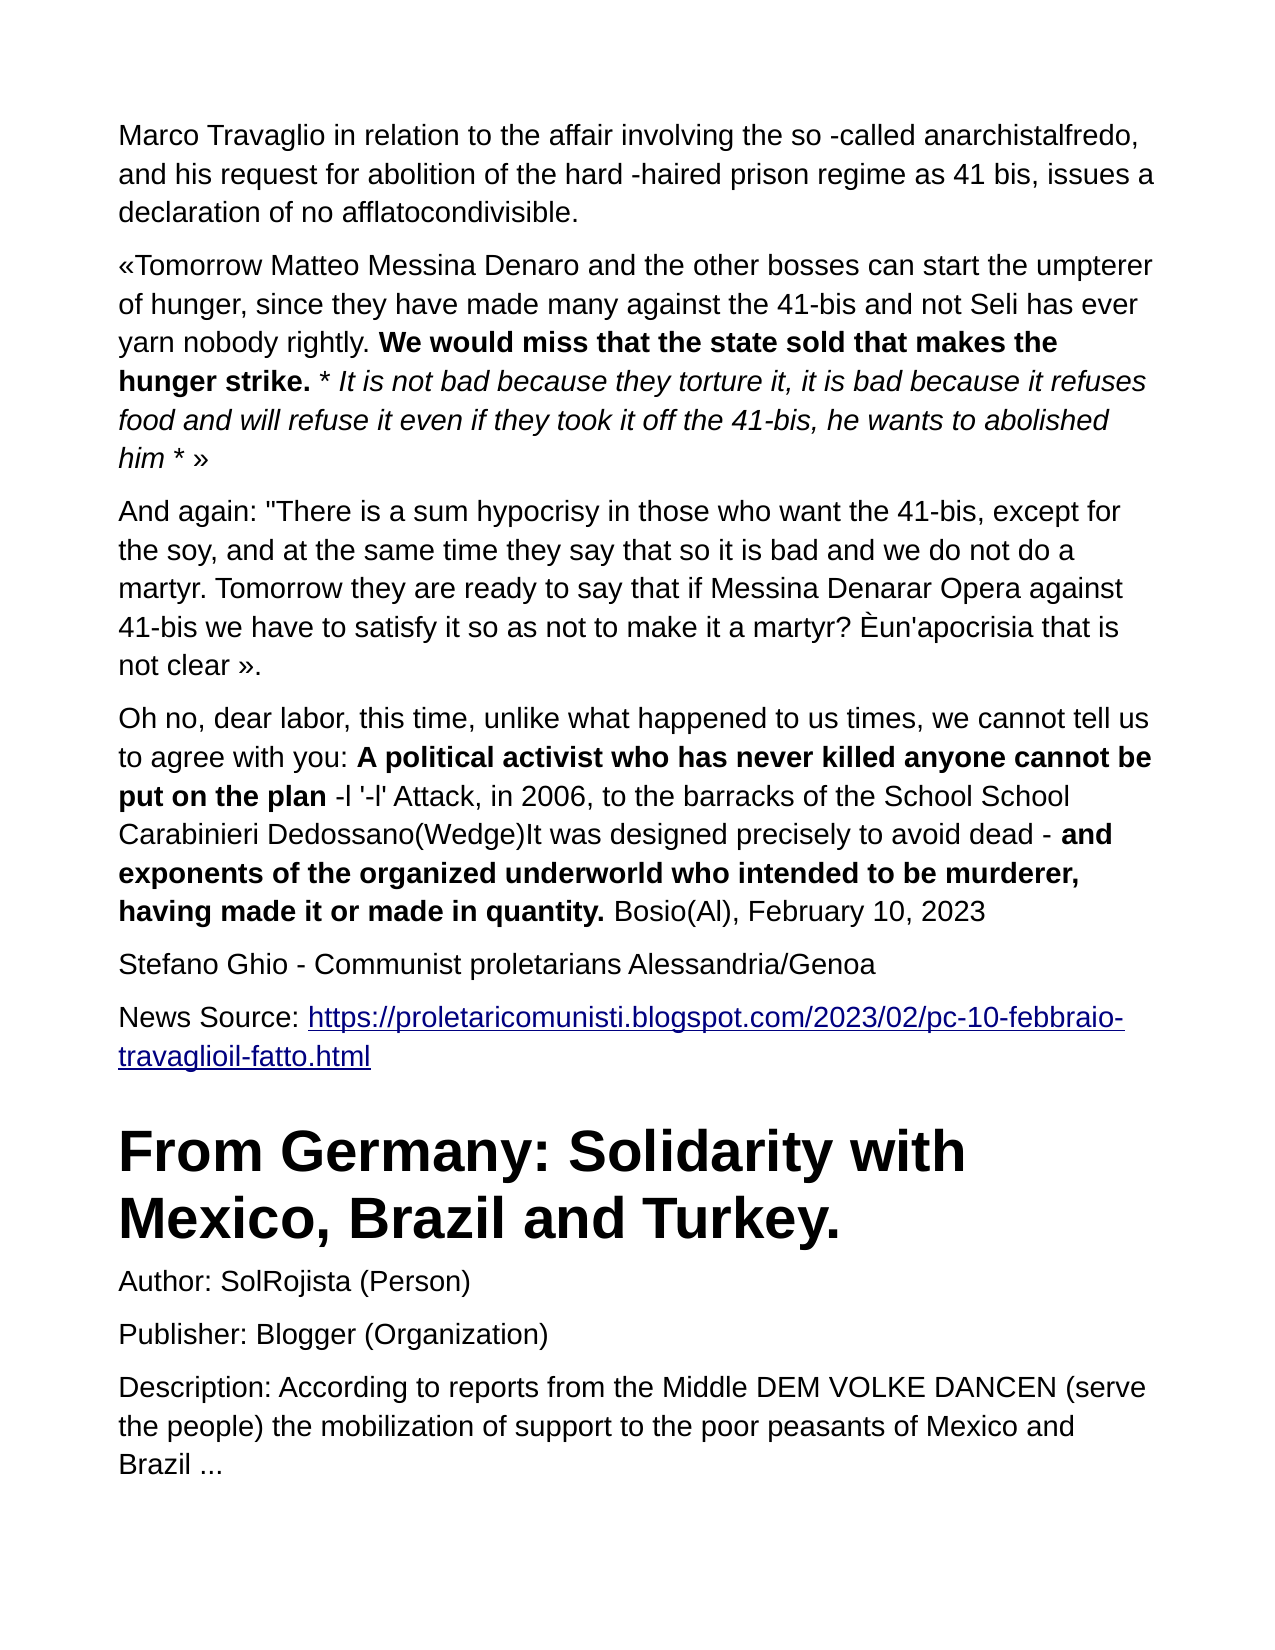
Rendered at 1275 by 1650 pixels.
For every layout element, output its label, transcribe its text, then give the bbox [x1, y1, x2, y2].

text And again: "There is a sum hypocrisy in those who want the 41-bis, except for the soy, and at the same time they say that so it is bad and we do not do a martyr. Tomorrow they are ready to say that if Messina Denarar Opera against 41-bis we have to satisfy it so as not to make it a martyr? Èun'apocrisia that is not clear ». [118, 494, 1157, 682]
text Marco Travaglio in relation to the affair involving the so -called anarchistalfredo, and his request for abolition of the hard -haired prison regime as 41 bis, issues a declaration of no afflatocondivisible. [118, 118, 1157, 229]
text Publisher: Blogger (Organization) [118, 1317, 1157, 1350]
text Author: SolRojista (Person) [118, 1264, 1157, 1297]
text Description: According to reports from the Middle DEM VOLKE DANCEN (serve the people) the mobilization of support to the poor peasants of Mexico and Brazil ... [118, 1370, 1157, 1481]
text «Tomorrow Matteo Messina Denaro and the other bosses can start the umpterer of hunger, since they have made many against the 41-bis and not Seli has ever yarn nobody rightly. We would miss that the state sold that makes the hunger strike. * It is not bad because they torture it, it is bad because it refuses food and will refuse it even if they took it off the 41-bis, he wants to abolished him * » [118, 248, 1157, 474]
text Stefano Ghio - Communist proletarians Alessandria/Genoa [118, 947, 1157, 981]
text News Source: https://proletaricomunisti.blogspot.com/2023/02/pc-10-febbraio-travaglioil-fatto.html [118, 1000, 1157, 1072]
subtitle From Germany: Solidarity with Mexico, Brazil and Turkey. [118, 1117, 1157, 1251]
text Oh no, dear labor, this time, unlike what happened to us times, we cannot tell us to agree with you: A political activist who has never killed anyone cannot be put on the plan -l '-l' Attack, in 2006, to the barracks of the School School Carabinieri Dedossano(Wedge)It was designed precisely to avoid dead - and exponents of the organized underworld who intended to be murderer, having made it or made in quantity. Bosio(Al), February 10, 2023 [118, 701, 1157, 928]
